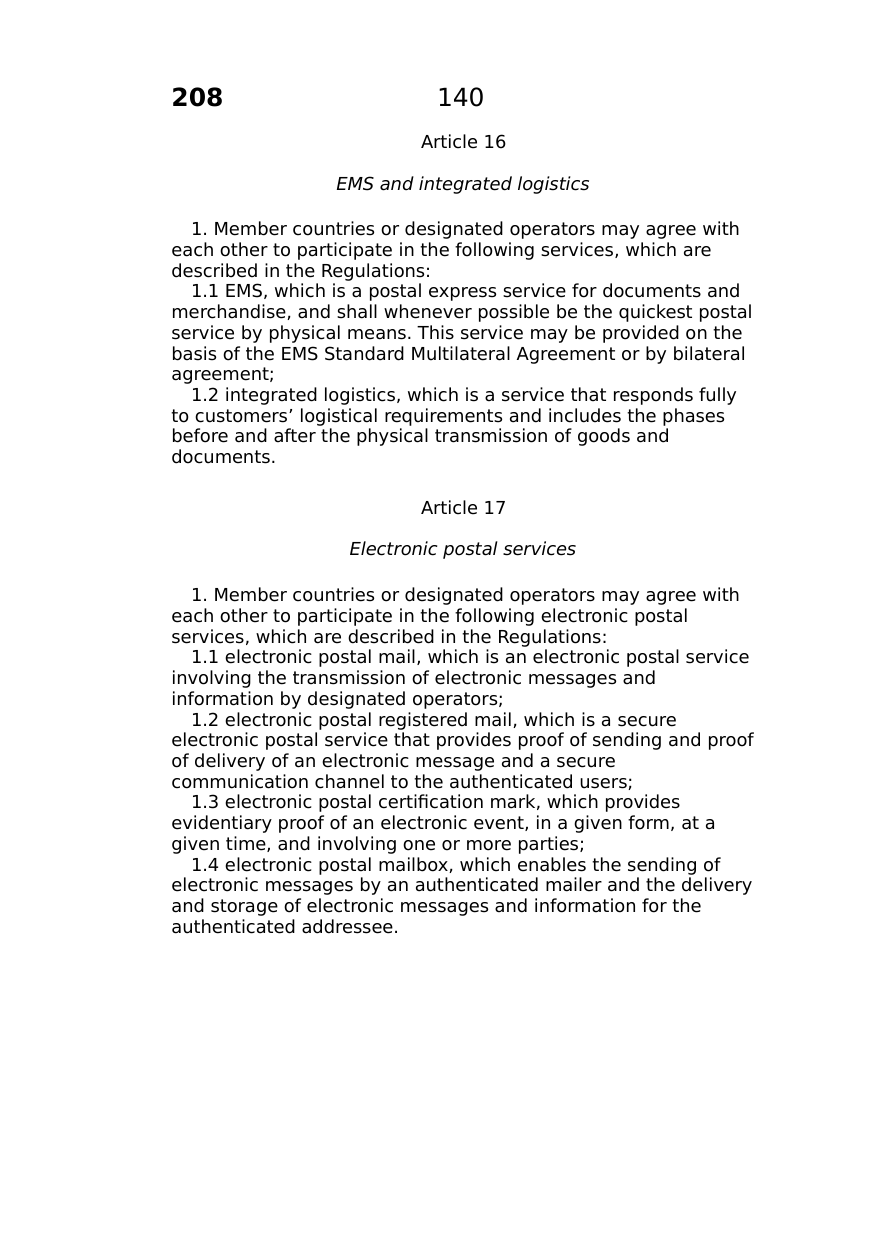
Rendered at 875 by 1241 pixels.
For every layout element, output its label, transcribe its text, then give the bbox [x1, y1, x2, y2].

text 1.3 electronic postal certification mark, which provides evidentiary proof of an electronic event, in a given form, at a given time, and involving one or more parties; [171, 792, 756, 854]
subtitle Article 16 EMS and integrated logistics [171, 132, 756, 194]
text 1.4 electronic postal mailbox, which enables the sending of electronic messages by an authenticated mailer and the delivery and storage of electronic messages and information for the authenticated addressee. [171, 854, 756, 937]
text 1.2 electronic postal registered mail, which is a secure electronic postal service that provides proof of sending and proof of delivery of an electronic message and a secure communication channel to the authenticated users; [171, 709, 756, 792]
text 1.2 integrated logistics, which is a service that responds fully to customers’ logistical requirements and includes the phases before and after the physical transmission of goods and documents. [171, 385, 756, 468]
text 1. Member countries or designated operators may agree with each other to participate in the following services, which are described in the Regulations: [171, 219, 756, 281]
text 1. Member countries or designated operators may agree with each other to participate in the following electronic postal services, which are described in the Regulations: [171, 585, 756, 647]
subtitle Article 17 Electronic postal services [171, 498, 756, 560]
text 1.1 EMS, which is a postal express service for documents and merchandise, and shall whenever possible be the quickest postal service by physical means. This service may be provided on the basis of the EMS Standard Multilateral Agreement or by bilateral agreement; [171, 281, 756, 385]
text 1.1 electronic postal mail, which is an electronic postal service involving the transmission of electronic messages and information by designated operators; [171, 647, 756, 709]
